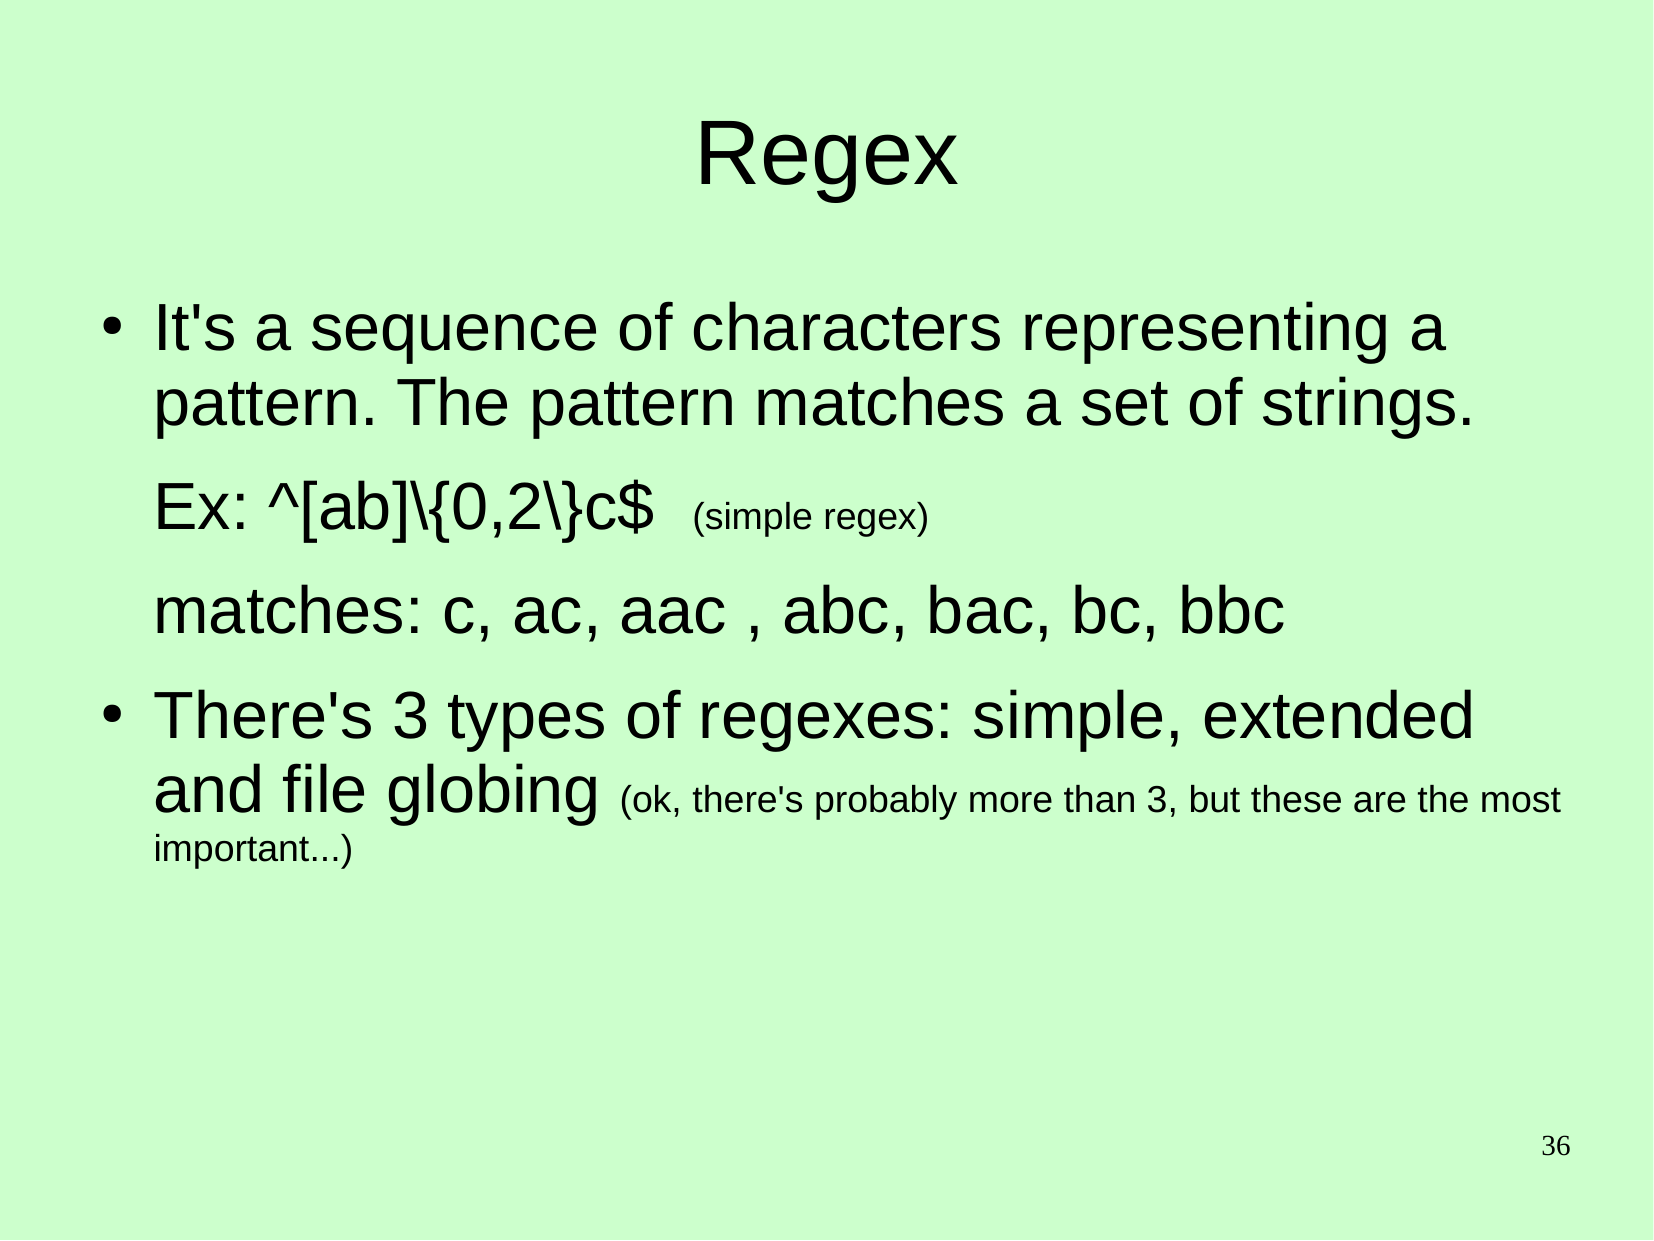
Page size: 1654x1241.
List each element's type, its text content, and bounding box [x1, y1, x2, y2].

title Regex [82, 49, 1571, 257]
list It's a sequence of characters representing a pattern. The pattern matches a set of strings. Ex: ^[ab]\{0,2\}c$ (simple regex) matches: c, ac, aac , abc, bac, bc, bbc There's 3 types of regexes: simple, extended and file globing (ok, there's probably more than 3, but these are the most important...) [82, 290, 1571, 1010]
